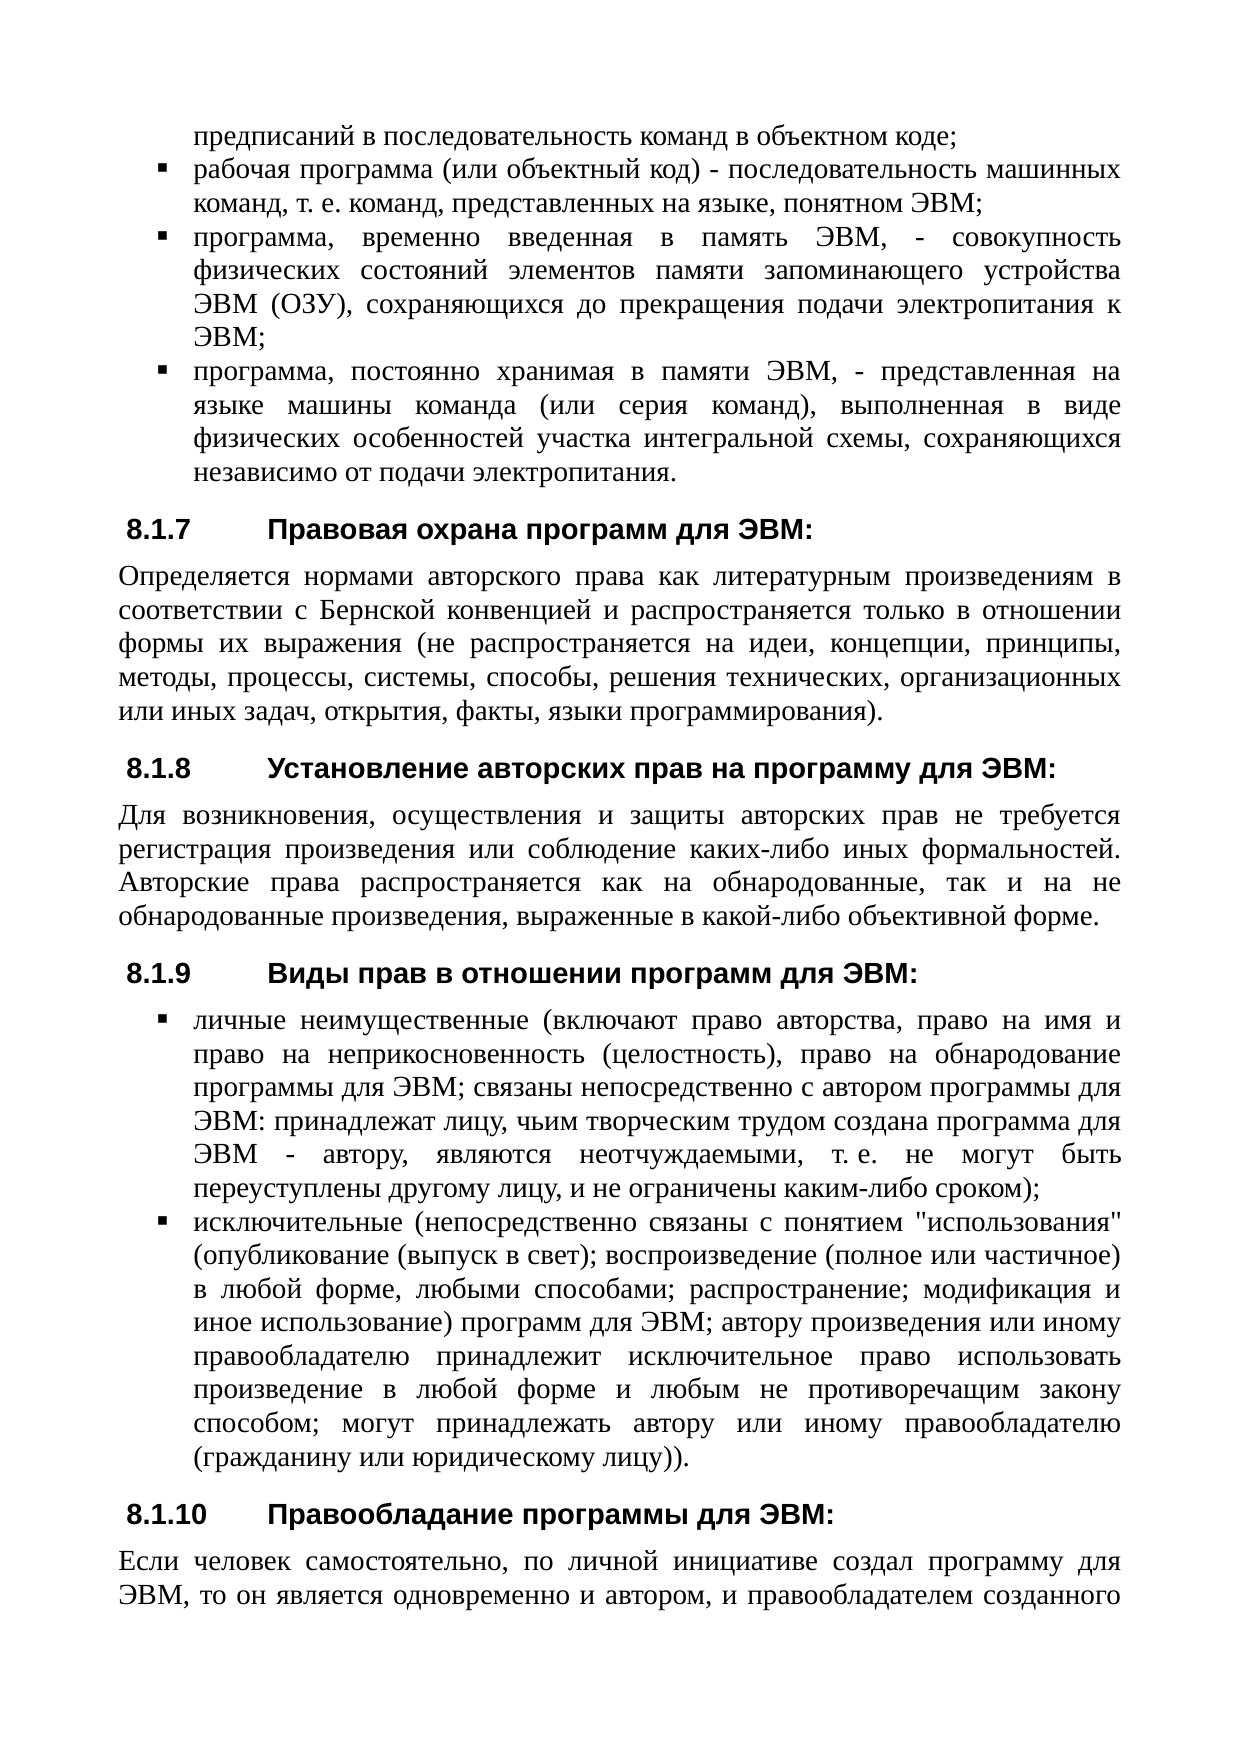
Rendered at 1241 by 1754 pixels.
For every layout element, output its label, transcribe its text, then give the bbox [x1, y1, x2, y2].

list программа, временно введенная в память ЭВМ, - совокупность физических состояний элементов памяти запоминающего устройства ЭВМ (ОЗУ), сохраняющихся до прекращения подачи электропитания к ЭВМ; [156, 219, 1122, 353]
text Для возникновения, осуществления и защиты авторских прав не требуется регистрация произведения или соблюдение каких-либо иных формальностей. Авторские права распространяется как на обнародованные, так и на не обнародованные произведения, выраженные в какой-либо объективной форме. [118, 797, 1122, 931]
subtitle Установление авторских прав на программу для ЭВМ: [118, 751, 1122, 785]
list программа, постоянно хранимая в памяти ЭВМ, - представленная на языке машины команда (или серия команд), выполненная в виде физических особенностей участка интегральной схемы, сохраняющихся независимо от подачи электропитания. [156, 353, 1122, 487]
text Определяется нормами авторского права как литературным произведениям в соответствии с Бернской конвенцией и распространяется только в отношении формы их выражения (не распространяется на идеи, концепции, принципы, методы, процессы, системы, способы, решения технических, организационных или иных задач, открытия, факты, языки программирования). [118, 558, 1122, 726]
subtitle Правообладание программы для ЭВМ: [118, 1497, 1122, 1531]
list личные неимущественные (включают право авторства, право на имя и право на неприкосновенность (целостность), право на обнародование программы для ЭВМ; связаны непосредственно с автором программы для ЭВМ: принадлежат лицу, чьим творческим трудом создана программа для ЭВМ - автору, являются неотчуждаемыми, т. е. не могут быть переуступлены другому лицу, и не ограничены каким-либо сроком); [156, 1002, 1122, 1204]
list предписаний в последовательность команд в объектном коде; [156, 118, 1122, 152]
text Если человек самостоятельно, по личной инициативе создал программу для ЭВМ, то он является одновременно и автором, и правообладателем созданного [118, 1543, 1122, 1610]
subtitle Виды прав в отношении программ для ЭВМ: [118, 956, 1122, 990]
list рабочая программа (или объектный код) - последовательность машинных команд, т. е. команд, представленных на языке, понятном ЭВМ; [156, 152, 1122, 219]
subtitle Правовая охрана программ для ЭВМ: [118, 512, 1122, 546]
list исключительные (непосредственно связаны с понятием "использования" (опубликование (выпуск в свет); воспроизведение (полное или частичное) в любой форме, любыми способами; распространение; модификация и иное использование) программ для ЭВМ; автору произведения или иному правообладателю принадлежит исключительное право использовать произведение в любой форме и любым не противоречащим закону способом; могут принадлежать автору или иному правообладателю (гражданину или юридическому лицу)). [156, 1204, 1122, 1472]
